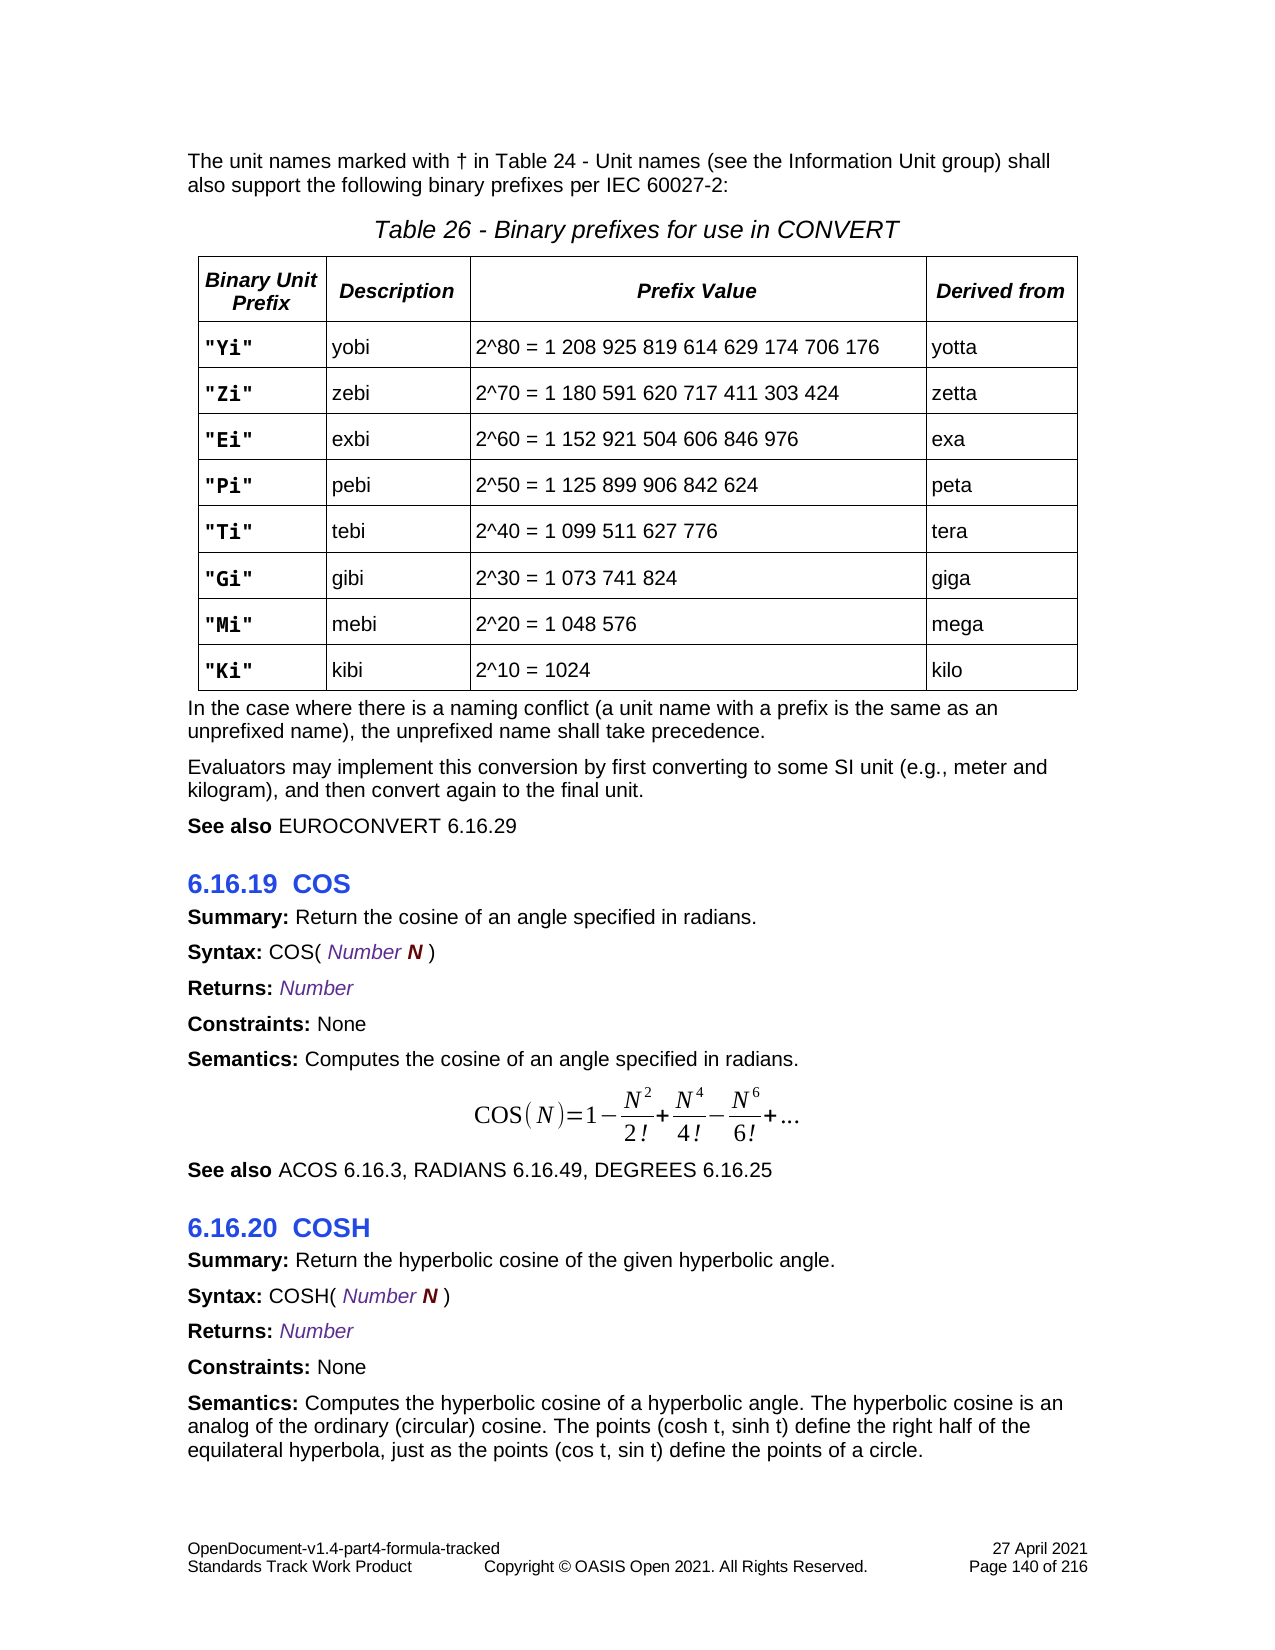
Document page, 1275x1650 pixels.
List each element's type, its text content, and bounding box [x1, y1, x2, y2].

text The unit names marked with † in Table 24 - Unit names (see the Information Unit group) shall also support the following binary prefixes per IEC 60027-2: [187, 150, 1088, 197]
table_cell "Ei" [199, 414, 326, 459]
table_cell exa [927, 414, 1077, 459]
text Summary: Return the hyperbolic cosine of the given hyperbolic angle. [187, 1249, 1088, 1272]
subtitle COSH [187, 1213, 1088, 1243]
text In the case where there is a naming conflict (a unit name with a prefix is the same as an unprefixed name), the unprefixed name shall take precedence. [187, 696, 1088, 743]
text Table 26 - Binary prefixes for use in CONVERT [187, 216, 1088, 244]
text Returns: Number [187, 1320, 1088, 1343]
text Summary: Return the cosine of an angle specified in radians. [187, 905, 1088, 929]
text Semantics: Computes the cosine of an angle specified in radians. [187, 1048, 1088, 1071]
table_cell kilo [927, 645, 1077, 690]
table_cell zebi [327, 368, 470, 413]
table_cell gibi [327, 553, 470, 598]
table_cell "Yi" [199, 322, 326, 367]
table_cell 2^60 = 1 152 921 504 606 846 976 [471, 414, 926, 459]
table_cell kibi [327, 645, 470, 690]
table_cell mega [927, 599, 1077, 644]
table_cell "Ti" [199, 506, 326, 552]
text Returns: Number [187, 976, 1088, 1000]
table_cell 2^80 = 1 208 925 819 614 629 174 706 176 [471, 322, 926, 367]
text Constraints: None [187, 1012, 1088, 1036]
table_cell peta [927, 460, 1077, 505]
table_header Description [327, 257, 470, 321]
table_header Binary Unit Prefix [199, 257, 326, 321]
table_cell 2^20 = 1 048 576 [471, 599, 926, 644]
text See also EUROCONVERT 6.16.29 [187, 814, 1088, 838]
table_cell giga [927, 553, 1077, 598]
subtitle COS [187, 869, 1088, 899]
table_cell yobi [327, 322, 470, 367]
text Syntax: COS( Number N ) [187, 941, 1088, 964]
text Semantics: Computes the hyperbolic cosine of a hyperbolic angle. The hyperbolic cosine is an analog of the ordinary (circular) cosine. The points (cosh t, sinh t) define the right half of the equilateral hyperbola, just as the points (cos t, sin t) define the points of a circle. [187, 1391, 1088, 1462]
table_cell yotta [927, 322, 1077, 367]
table_cell 2^40 = 1 099 511 627 776 [471, 506, 926, 552]
text See also ACOS 6.16.3, RADIANS 6.16.49, DEGREES 6.16.25 [187, 1158, 1088, 1182]
text Syntax: COSH( Number N ) [187, 1284, 1088, 1308]
table_header Prefix Value [471, 257, 926, 321]
text Evaluators may implement this conversion by first converting to some SI unit (e.g., meter and kilogram), and then convert again to the final unit. [187, 755, 1088, 802]
table_cell zetta [927, 368, 1077, 413]
table_cell exbi [327, 414, 470, 459]
table_cell tera [927, 506, 1077, 552]
table_cell tebi [327, 506, 470, 552]
text Constraints: None [187, 1356, 1088, 1379]
table_header Derived from [927, 257, 1077, 321]
table_cell 2^30 = 1 073 741 824 [471, 553, 926, 598]
table_cell "Ki" [199, 645, 326, 690]
table_cell "Gi" [199, 553, 326, 598]
table_cell 2^70 = 1 180 591 620 717 411 303 424 [471, 368, 926, 413]
table_cell mebi [327, 599, 470, 644]
table_cell pebi [327, 460, 470, 505]
table_cell 2^10 = 1024 [471, 645, 926, 690]
table_cell 2^50 = 1 125 899 906 842 624 [471, 460, 926, 505]
table_cell "Pi" [199, 460, 326, 505]
table_cell "Zi" [199, 368, 326, 413]
table_cell "Mi" [199, 599, 326, 644]
